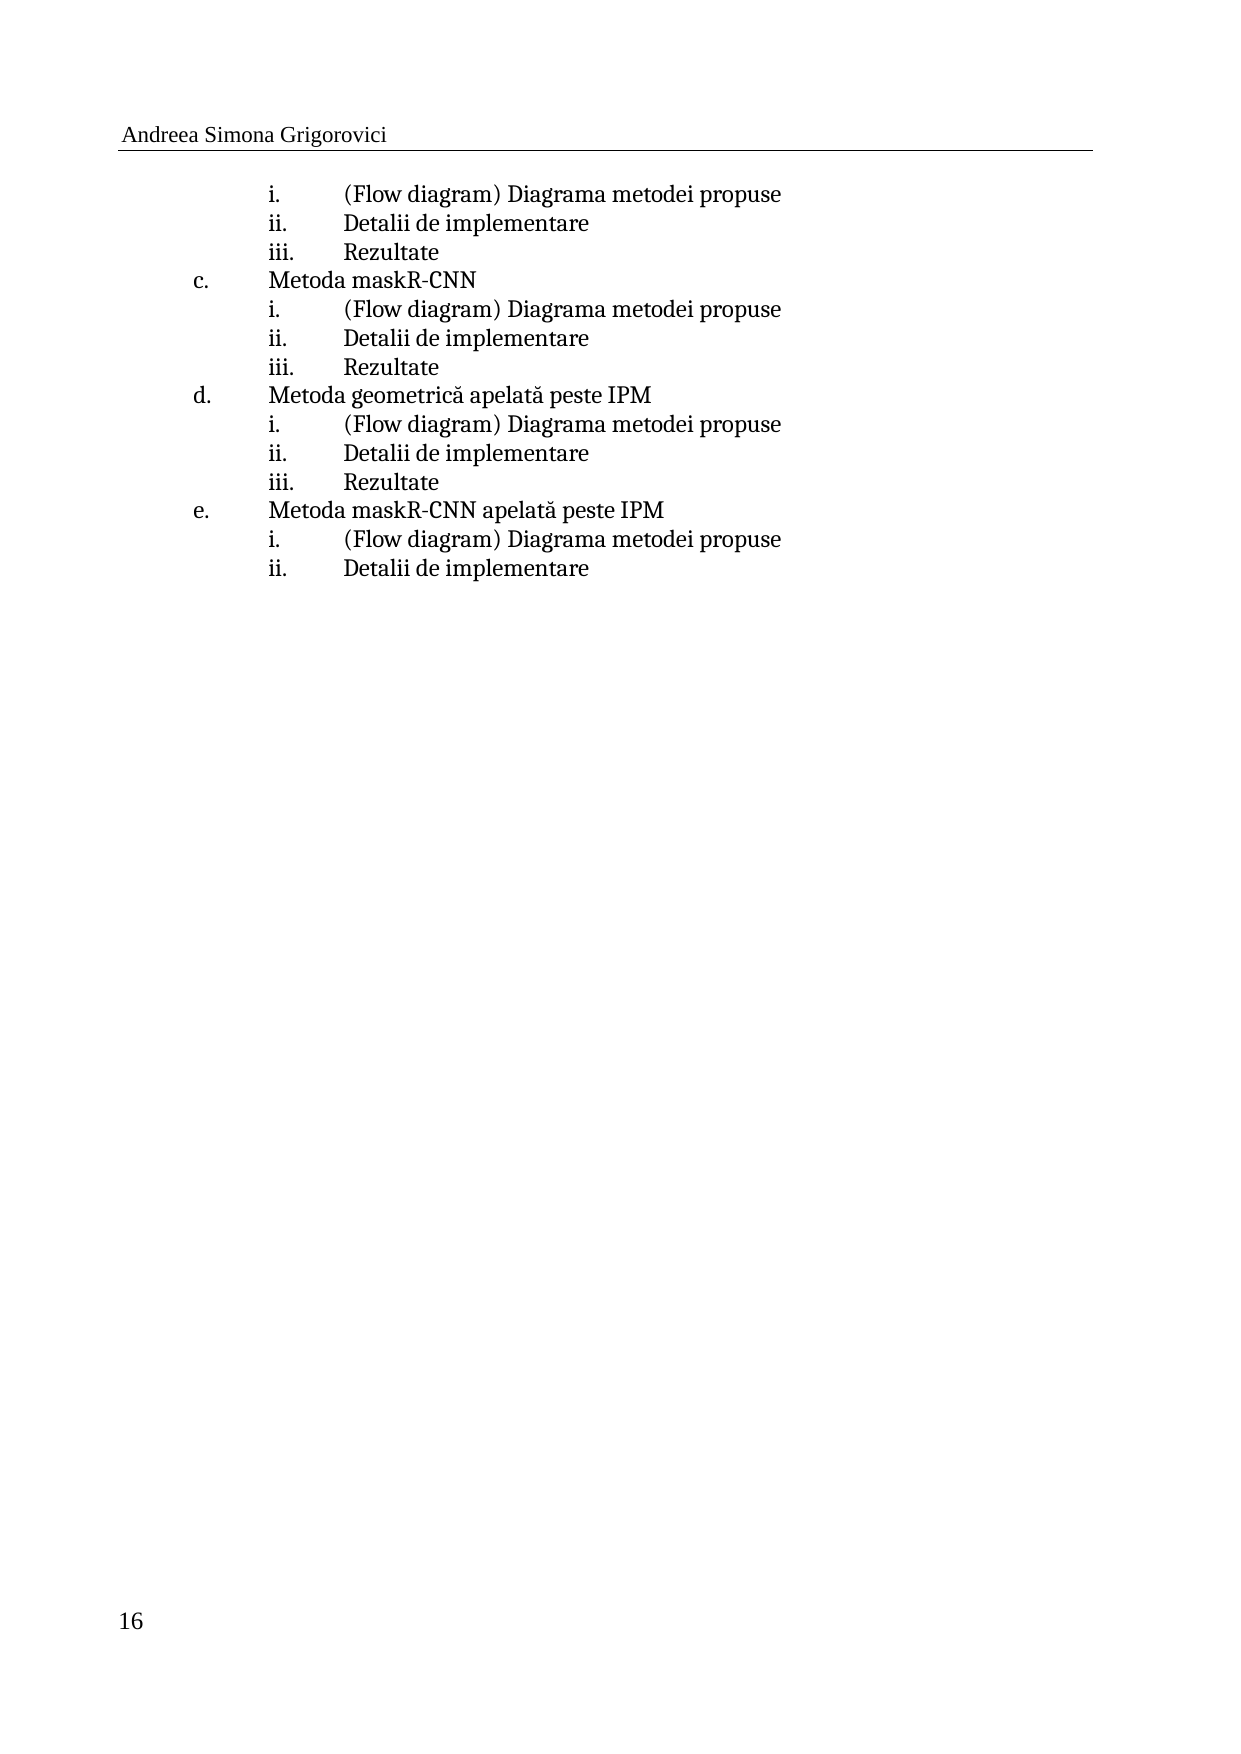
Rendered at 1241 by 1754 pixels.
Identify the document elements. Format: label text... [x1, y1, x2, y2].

text i. (Flow diagram) Diagrama metodei propuse [118, 525, 1093, 554]
text ii. Detalii de implementare [118, 324, 1093, 353]
text e. Metoda maskR-CNN apelată peste IPM [118, 496, 1093, 525]
text ii. Detalii de implementare [118, 554, 1093, 583]
text i. (Flow diagram) Diagrama metodei propuse [118, 295, 1093, 324]
text d. Metoda geometrică apelată peste IPM [118, 381, 1093, 410]
text ii. Detalii de implementare [118, 209, 1093, 238]
text ii. Detalii de implementare [118, 439, 1093, 468]
text iii. Rezultate [118, 353, 1093, 381]
text i. (Flow diagram) Diagrama metodei propuse [118, 180, 1093, 209]
text iii. Rezultate [118, 238, 1093, 266]
text i. (Flow diagram) Diagrama metodei propuse [118, 410, 1093, 439]
text c. Metoda maskR-CNN [118, 266, 1093, 295]
text iii. Rezultate [118, 468, 1093, 496]
